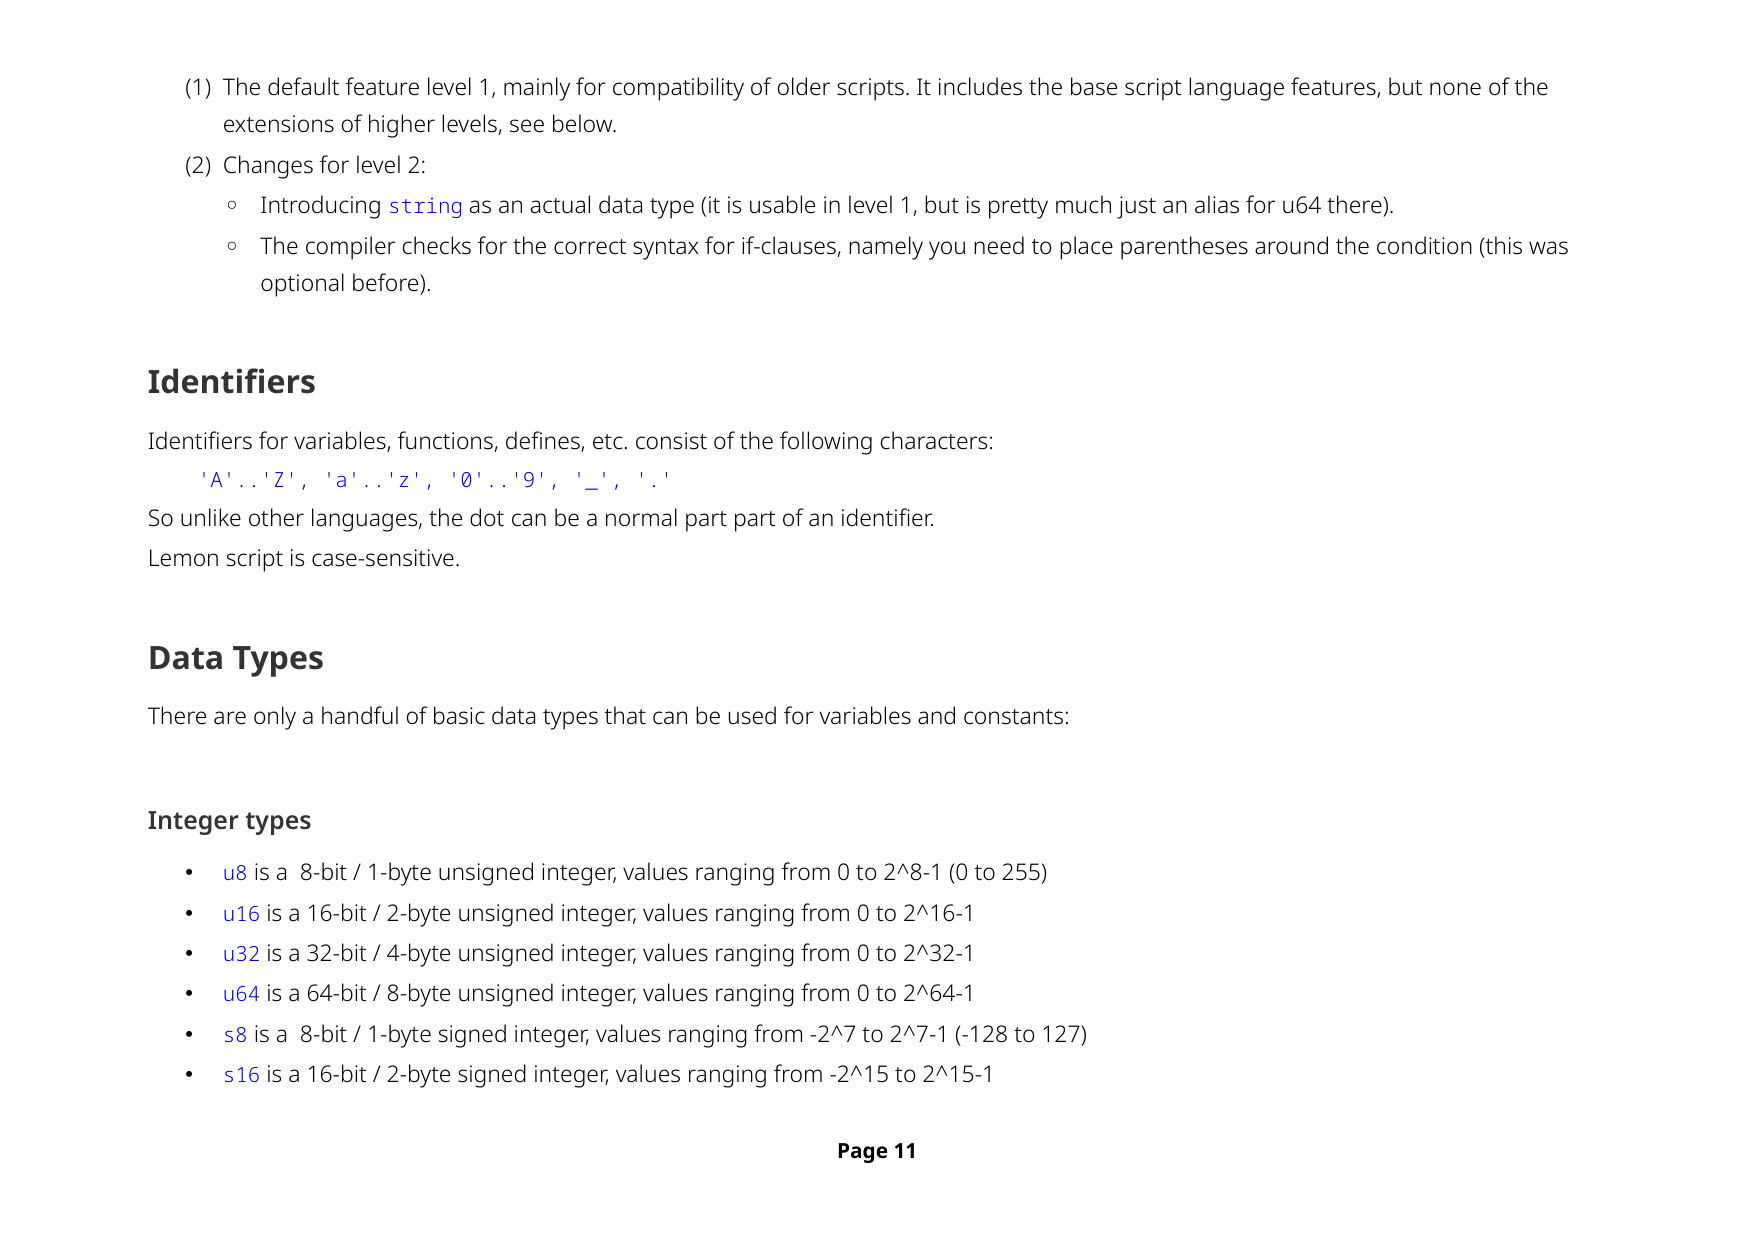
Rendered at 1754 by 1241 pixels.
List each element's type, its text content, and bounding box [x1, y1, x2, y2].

list u32 is a 32-bit / 4-byte unsigned integer, values ranging from 0 to 2^32-1 [185, 937, 1606, 968]
list s8 is a 8-bit / 1-byte signed integer, values ranging from -2^7 to 2^7-1 (-128 to 127) [185, 1018, 1606, 1049]
list The compiler checks for the correct syntax for if-clauses, namely you need to place parentheses around the condition (this was optional before). [223, 229, 1606, 298]
list u8 is a 8-bit / 1-byte unsigned integer, values ranging from 0 to 2^8-1 (0 to 255) [185, 856, 1606, 887]
list Changes for level 2: [185, 149, 1606, 180]
subtitle Integer types [148, 803, 1606, 837]
text Identifiers for variables, functions, defines, etc. consist of the following characters: [148, 424, 1606, 456]
list u64 is a 64-bit / 8-byte unsigned integer, values ranging from 0 to 2^64-1 [185, 977, 1606, 1009]
text 'A'..'Z', 'a'..'z', '0'..'9', '_', '.' [148, 465, 1606, 493]
list Introducing string as an actual data type (it is usable in level 1, but is pretty much just an alias for u64 there). [223, 189, 1606, 220]
text There are only a handful of basic data types that can be used for variables and constants: [148, 700, 1606, 731]
list s16 is a 16-bit / 2-byte signed integer, values ranging from -2^15 to 2^15-1 [185, 1058, 1606, 1089]
list The default feature level 1, mainly for compatibility of older scripts. It includes the base script language features, but none of the extensions of higher levels, see below. [185, 71, 1606, 139]
subtitle Data Types [148, 635, 1606, 679]
subtitle Identifiers [148, 359, 1606, 403]
list u16 is a 16-bit / 2-byte unsigned integer, values ranging from 0 to 2^16-1 [185, 897, 1606, 928]
text Lemon script is case-sensitive. [148, 542, 1606, 574]
text So unlike other languages, the dot can be a normal part part of an identifier. [148, 502, 1606, 533]
